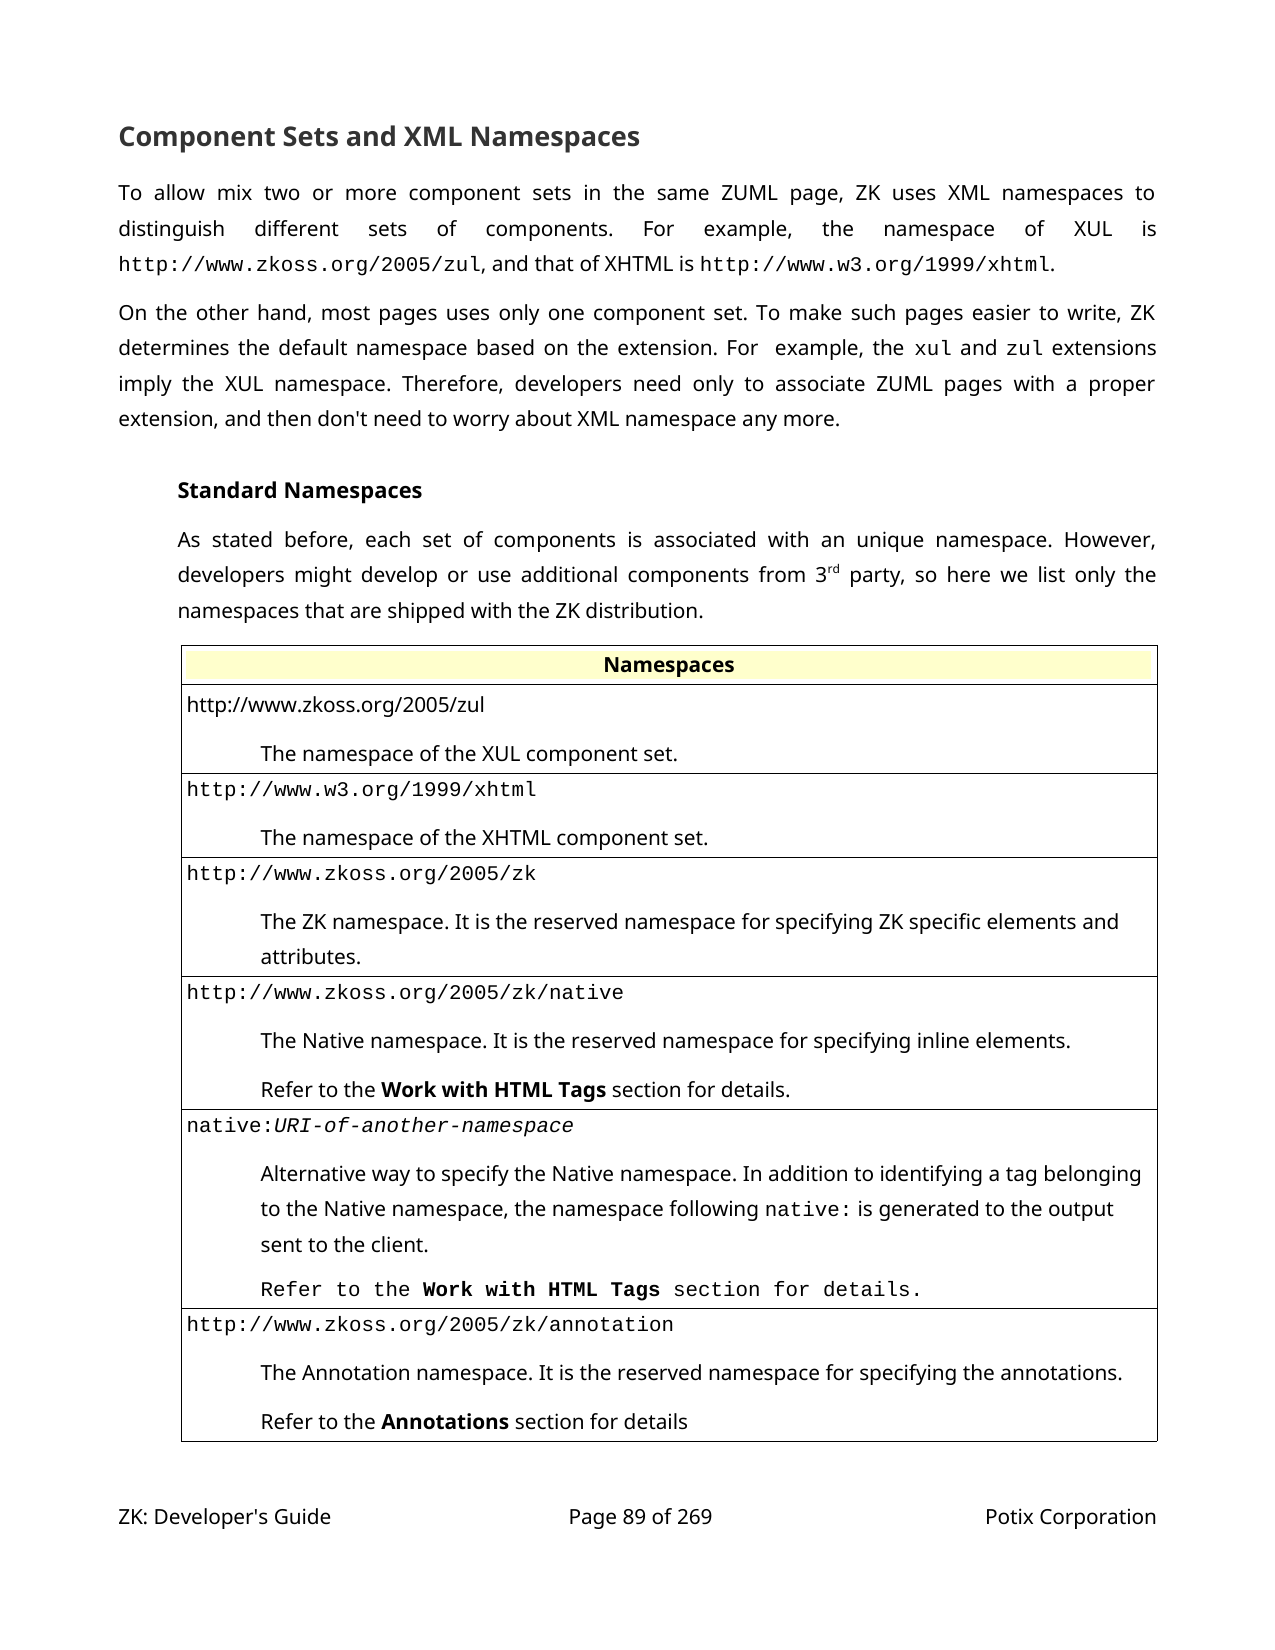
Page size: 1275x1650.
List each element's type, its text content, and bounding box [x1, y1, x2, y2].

text As stated before, each set of components is associated with an unique namespace. However, developers might develop or use additional components from 3rd party, so here we list only the namespaces that are shipped with the ZK distribution. [177, 525, 1157, 624]
table_cell http://www.zkoss.org/2005/zk/annotation The Annotation namespace. It is the reserved namespace for specifying the annotations. Refer to the Annotations section for details [182, 1309, 1157, 1441]
subtitle Standard Namespaces [177, 475, 1157, 505]
table_cell http://www.zkoss.org/2005/zul The namespace of the XUL component set. [182, 685, 1157, 773]
table_cell http://www.w3.org/1999/xhtml The namespace of the XHTML component set. [182, 774, 1157, 857]
subtitle Component Sets and XML Namespaces [118, 118, 1157, 155]
table_cell http://www.zkoss.org/2005/zk/native The Native namespace. It is the reserved namespace for specifying inline elements. Refer to the Work with HTML Tags section for details. [182, 977, 1157, 1109]
text On the other hand, most pages uses only one component set. To make such pages easier to write, ZK determines the default namespace based on the extension. For example, the xul and zul extensions imply the XUL namespace. Therefore, developers need only to associate ZUML pages with a proper extension, and then don't need to worry about XML namespace any more. [118, 298, 1157, 432]
table_cell native:URI-of-another-namespace Alternative way to specify the Native namespace. In addition to identifying a tag belonging to the Native namespace, the namespace following native: is generated to the output sent to the client. Refer to the Work with HTML Tags section for details. [182, 1110, 1157, 1308]
text To allow mix two or more component sets in the same ZUML page, ZK uses XML namespaces to distinguish different sets of components. For example, the namespace of XUL is http://www.zkoss.org/2005/zul, and that of XHTML is http://www.w3.org/1999/xhtml. [118, 178, 1157, 277]
table_header Namespaces [182, 646, 1157, 684]
table_cell http://www.zkoss.org/2005/zk The ZK namespace. It is the reserved namespace for specifying ZK specific elements and attributes. [182, 858, 1157, 976]
